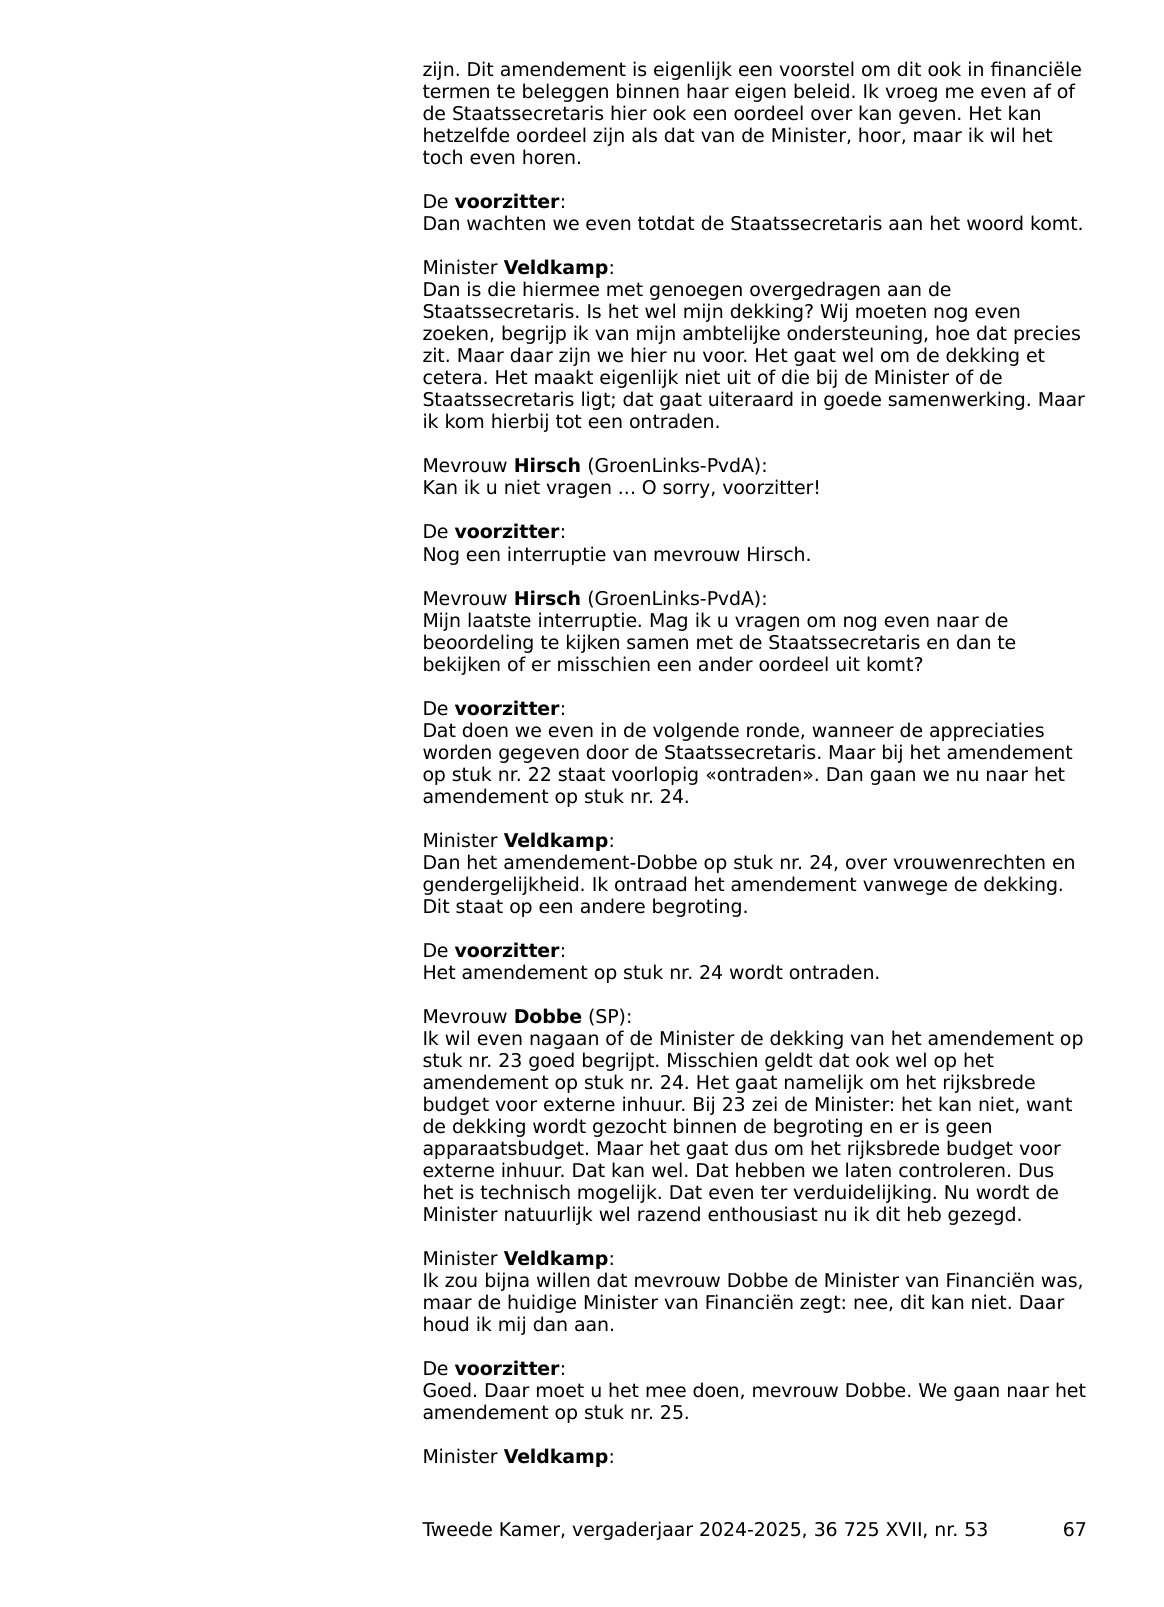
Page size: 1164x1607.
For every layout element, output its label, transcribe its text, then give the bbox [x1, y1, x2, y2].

text De voorzitter: [422, 191, 1087, 213]
text De voorzitter: [422, 698, 1087, 720]
text Ik wil even nagaan of de Minister de dekking van het amendement op stuk nr. 23 goed begrijpt. Misschien geldt dat ook wel op het amendement op stuk nr. 24. Het gaat namelijk om het rijksbrede budget voor externe inhuur. Bij 23 zei de Minister: het kan niet, want de dekking wordt gezocht binnen de begroting en er is geen apparaatsbudget. Maar het gaat dus om het rijksbrede budget voor externe inhuur. Dat kan wel. Dat hebben we laten controleren. Dus het is technisch mogelijk. Dat even ter verduidelijking. Nu wordt de Minister natuurlijk wel razend enthousiast nu ik dit heb gezegd. [422, 1028, 1087, 1226]
text De voorzitter: [422, 1358, 1087, 1380]
text Minister Veldkamp: [422, 830, 1087, 852]
text zijn. Dit amendement is eigenlijk een voorstel om dit ook in financiële termen te beleggen binnen haar eigen beleid. Ik vroeg me even af of de Staatssecretaris hier ook een oordeel over kan geven. Het kan hetzelfde oordeel zijn als dat van de Minister, hoor, maar ik wil het toch even horen. [422, 59, 1087, 169]
text Minister Veldkamp: [422, 257, 1087, 279]
text De voorzitter: [422, 940, 1087, 962]
text Mevrouw Dobbe (SP): [422, 1006, 1087, 1028]
text Mijn laatste interruptie. Mag ik u vragen om nog even naar de beoordeling te kijken samen met de Staatssecretaris en dan te bekijken of er misschien een ander oordeel uit komt? [422, 609, 1087, 676]
text Minister Veldkamp: [422, 1446, 1087, 1468]
text Het amendement op stuk nr. 24 wordt ontraden. [422, 962, 1087, 984]
text Nog een interruptie van mevrouw Hirsch. [422, 543, 1087, 565]
text Dan wachten we even totdat de Staatssecretaris aan het woord komt. [422, 213, 1087, 235]
text Dan het amendement-Dobbe op stuk nr. 24, over vrouwenrechten en gendergelijkheid. Ik ontraad het amendement vanwege de dekking. Dit staat op een andere begroting. [422, 852, 1087, 918]
text Mevrouw Hirsch (GroenLinks-PvdA): [422, 455, 1087, 477]
text Ik zou bijna willen dat mevrouw Dobbe de Minister van Financiën was, maar de huidige Minister van Financiën zegt: nee, dit kan niet. Daar houd ik mij dan aan. [422, 1270, 1087, 1336]
text De voorzitter: [422, 521, 1087, 543]
text Mevrouw Hirsch (GroenLinks-PvdA): [422, 588, 1087, 609]
text Kan ik u niet vragen ... O sorry, voorzitter! [422, 477, 1087, 499]
text Dan is die hiermee met genoegen overgedragen aan de Staatssecretaris. Is het wel mijn dekking? Wij moeten nog even zoeken, begrijp ik van mijn ambtelijke ondersteuning, hoe dat precies zit. Maar daar zijn we hier nu voor. Het gaat wel om de dekking et cetera. Het maakt eigenlijk niet uit of die bij de Minister of de Staatssecretaris ligt; dat gaat uiteraard in goede samenwerking. Maar ik kom hierbij tot een ontraden. [422, 279, 1087, 433]
text Dat doen we even in de volgende ronde, wanneer de appreciaties worden gegeven door de Staatssecretaris. Maar bij het amendement op stuk nr. 22 staat voorlopig «ontraden». Dan gaan we nu naar het amendement op stuk nr. 24. [422, 720, 1087, 808]
text Minister Veldkamp: [422, 1248, 1087, 1270]
text Goed. Daar moet u het mee doen, mevrouw Dobbe. We gaan naar het amendement op stuk nr. 25. [422, 1380, 1087, 1424]
